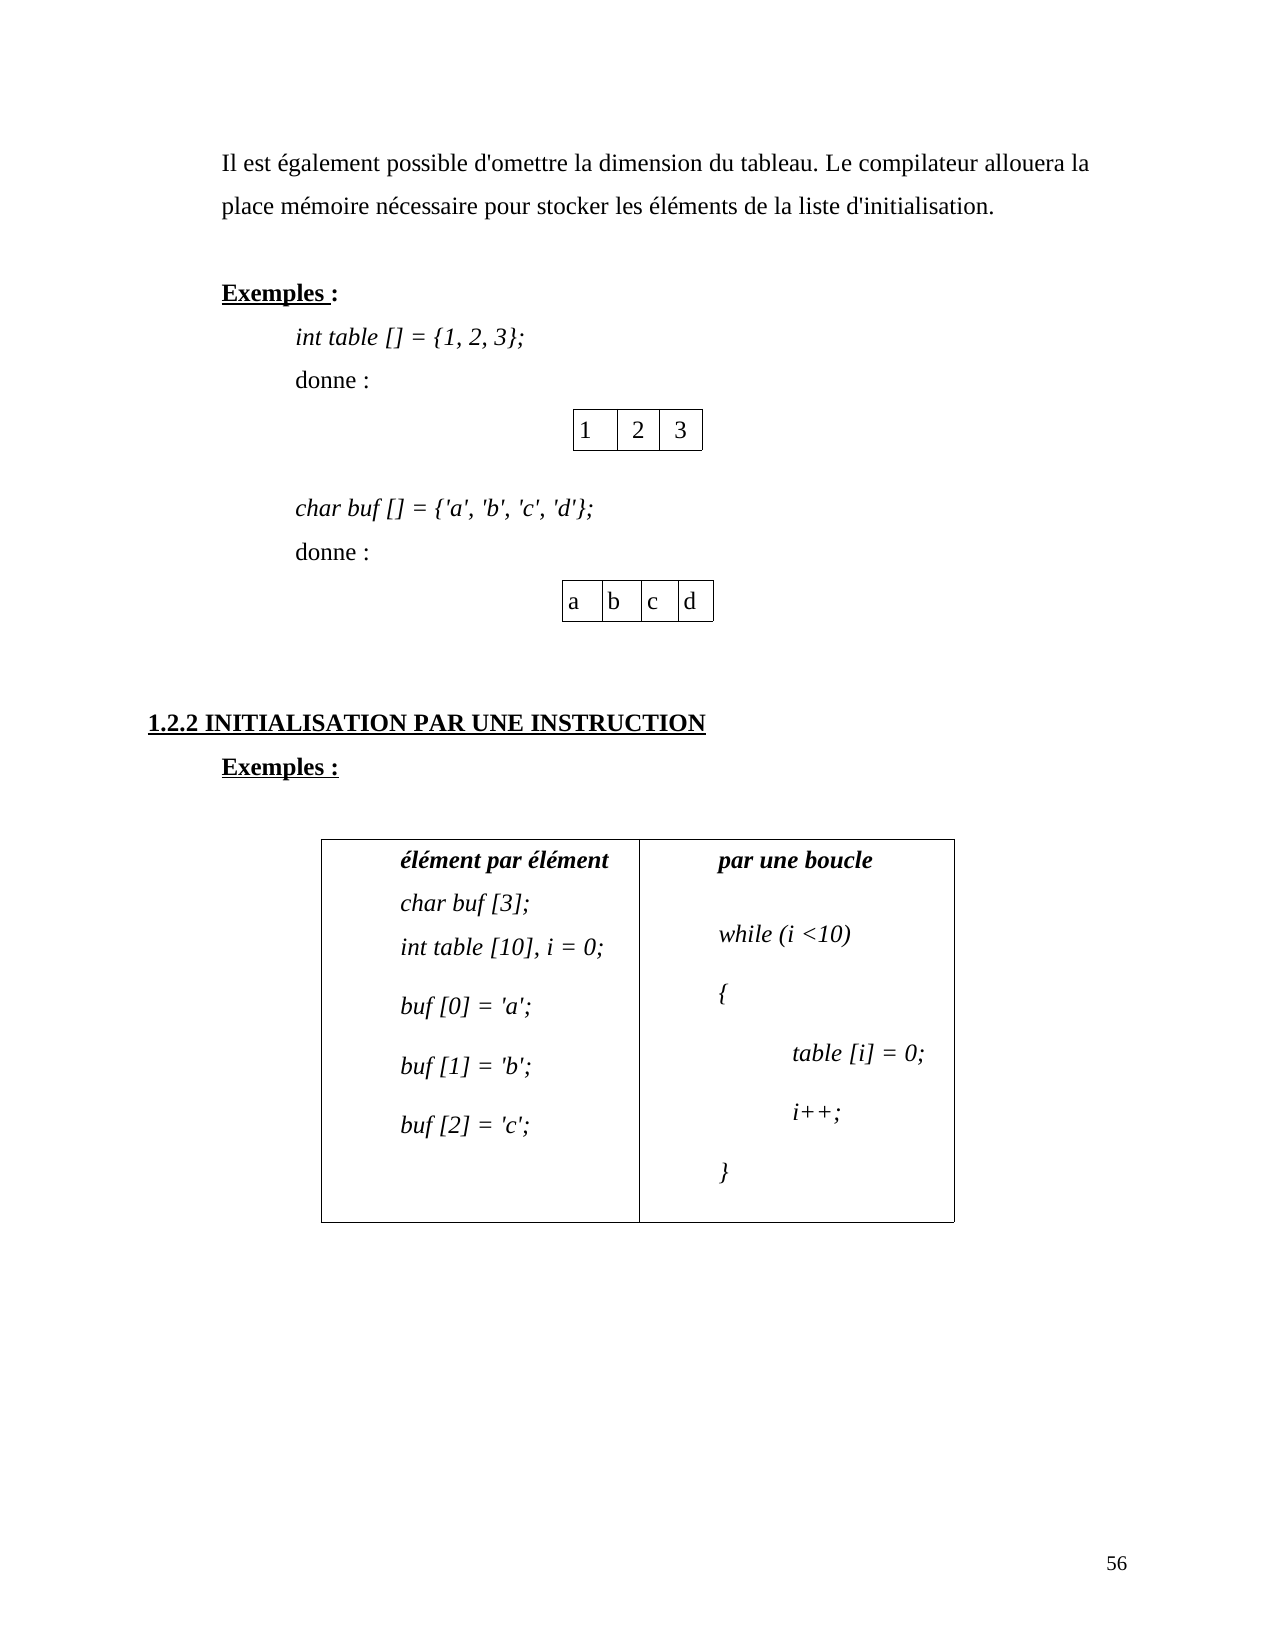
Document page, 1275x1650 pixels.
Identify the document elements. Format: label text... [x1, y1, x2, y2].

text donne : [148, 537, 1127, 566]
text Exemples : [221, 752, 1127, 781]
table_header par une boucle while (i <10) { table [i] = 0; i++; } [640, 840, 954, 1222]
table_header d [679, 581, 713, 621]
text char buf [] = {'a', 'b', 'c', 'd'}; [148, 493, 1127, 522]
table_header 2 [618, 410, 659, 449]
text Exemples : [221, 278, 1127, 307]
text 1.2.2 Initialisation par une instruction [148, 708, 1127, 737]
table_header 1 [574, 410, 617, 449]
table_header élément par élément char buf [3]; int table [10], i = 0; buf [0] = 'a'; buf [1] = 'b'; buf [2] = 'c'; [322, 840, 639, 1222]
table_header c [642, 581, 678, 621]
table_header b [603, 581, 641, 621]
table_header 3 [660, 410, 702, 449]
text donne : [148, 365, 1127, 394]
table_header a [563, 581, 602, 621]
text int table [] = {1, 2, 3}; [148, 322, 1127, 351]
text Il est également possible d'omettre la dimension du tableau. Le compilateur allouera la place mémoire nécessaire pour stocker les éléments de la liste d'initialisation. [148, 148, 1127, 220]
